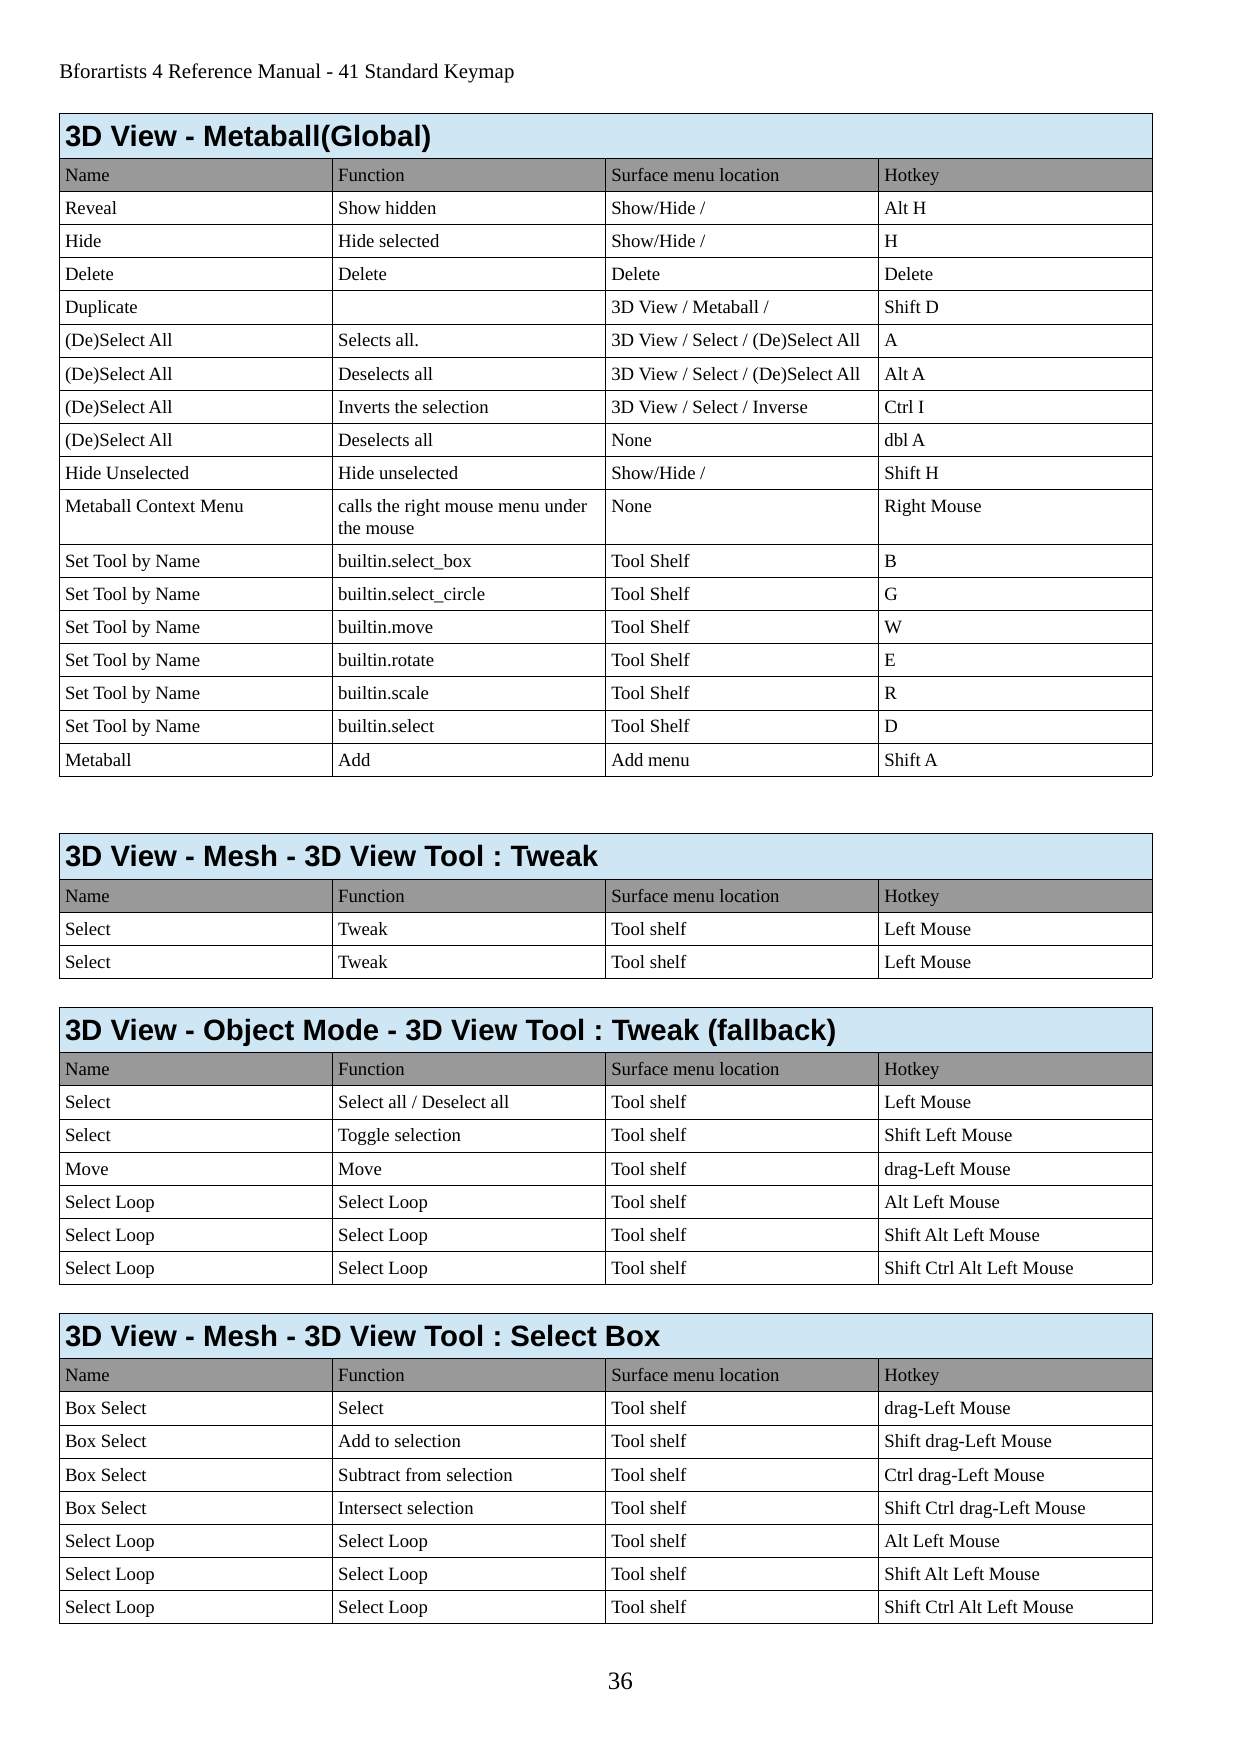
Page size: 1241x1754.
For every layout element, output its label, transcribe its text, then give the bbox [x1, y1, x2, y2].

table_cell Set Tool by Name [60, 677, 332, 709]
table_cell Tweak [333, 913, 605, 945]
table_cell Tool Shelf [606, 677, 878, 709]
table_cell 3D View / Select / Inverse [606, 391, 878, 423]
table_cell Select Loop [60, 1186, 332, 1218]
table_cell Select [333, 1392, 605, 1424]
table_cell Tool shelf [606, 1558, 878, 1590]
table_cell (De)Select All [60, 424, 332, 456]
table_cell Select Loop [333, 1186, 605, 1218]
table_cell Subtract from selection [333, 1459, 605, 1491]
table_cell B [879, 545, 1152, 577]
table_cell (De)Select All [60, 358, 332, 390]
table_cell Metaball [60, 744, 332, 776]
table_cell Delete [606, 258, 878, 290]
table_header 3D View - Mesh - 3D View Tool : Select Box [60, 1314, 1152, 1358]
table_cell Selects all. [333, 325, 605, 357]
table_cell Set Tool by Name [60, 545, 332, 577]
table_cell 3D View / Metaball / [606, 291, 878, 323]
table_cell dbl A [879, 424, 1152, 456]
table_cell Box Select [60, 1392, 332, 1424]
table_cell Surface menu location [606, 1053, 878, 1085]
table_cell Shift drag-Left Mouse [879, 1426, 1152, 1458]
table_cell Ctrl drag-Left Mouse [879, 1459, 1152, 1491]
table_cell Add menu [606, 744, 878, 776]
table_cell Hotkey [879, 880, 1152, 912]
table_cell 3D View / Select / (De)Select All [606, 358, 878, 390]
table_cell Tool shelf [606, 946, 878, 978]
table_cell Delete [333, 258, 605, 290]
table_cell Function [333, 159, 605, 191]
table_cell Tool shelf [606, 1492, 878, 1524]
table_cell Show/Hide / [606, 192, 878, 224]
table_cell Inverts the selection [333, 391, 605, 423]
table_cell Tweak [333, 946, 605, 978]
table_cell Show hidden [333, 192, 605, 224]
table_cell Select [60, 946, 332, 978]
table_cell Hide unselected [333, 457, 605, 489]
table_cell Hide [60, 225, 332, 257]
table_cell Select Loop [60, 1219, 332, 1251]
table_cell Duplicate [60, 291, 332, 323]
table_cell Shift D [879, 291, 1152, 323]
table_cell Tool Shelf [606, 644, 878, 676]
table_cell Select Loop [60, 1591, 332, 1623]
table_cell [333, 291, 605, 323]
table_cell Box Select [60, 1426, 332, 1458]
table_cell Shift Ctrl Alt Left Mouse [879, 1252, 1152, 1284]
table_cell builtin.select [333, 711, 605, 743]
table_cell drag-Left Mouse [879, 1153, 1152, 1185]
table_cell None [606, 490, 878, 544]
table_cell Deselects all [333, 358, 605, 390]
table_cell Set Tool by Name [60, 644, 332, 676]
table_cell Tool shelf [606, 1153, 878, 1185]
table_cell Select [60, 913, 332, 945]
table_cell 3D View / Select / (De)Select All [606, 325, 878, 357]
table_cell Select Loop [60, 1252, 332, 1284]
table_cell Name [60, 1053, 332, 1085]
table_cell Set Tool by Name [60, 711, 332, 743]
table_cell D [879, 711, 1152, 743]
table_cell Surface menu location [606, 1359, 878, 1391]
table_cell Tool Shelf [606, 711, 878, 743]
table_cell Set Tool by Name [60, 578, 332, 610]
table_cell Select [60, 1120, 332, 1152]
table_cell Toggle selection [333, 1120, 605, 1152]
table_cell Tool shelf [606, 1219, 878, 1251]
table_cell drag-Left Mouse [879, 1392, 1152, 1424]
table_cell Add [333, 744, 605, 776]
table_cell None [606, 424, 878, 456]
table_cell builtin.select_circle [333, 578, 605, 610]
table_cell Select Loop [333, 1591, 605, 1623]
table_cell Tool shelf [606, 1086, 878, 1118]
table_cell builtin.select_box [333, 545, 605, 577]
table_cell Left Mouse [879, 946, 1152, 978]
table_cell Right Mouse [879, 490, 1152, 544]
table_cell Select Loop [60, 1525, 332, 1557]
table_cell Show/Hide / [606, 457, 878, 489]
table_cell Tool shelf [606, 1252, 878, 1284]
table_cell W [879, 611, 1152, 643]
table_cell Name [60, 159, 332, 191]
table_cell builtin.scale [333, 677, 605, 709]
table_cell Hide Unselected [60, 457, 332, 489]
table_cell A [879, 325, 1152, 357]
table_cell Shift H [879, 457, 1152, 489]
table_cell Shift Alt Left Mouse [879, 1219, 1152, 1251]
table_cell Tool Shelf [606, 545, 878, 577]
table_cell Hide selected [333, 225, 605, 257]
table_cell Hotkey [879, 159, 1152, 191]
table_cell Reveal [60, 192, 332, 224]
table_header 3D View - Mesh - 3D View Tool : Tweak [60, 834, 1152, 879]
table_cell Delete [879, 258, 1152, 290]
table_cell Tool shelf [606, 1392, 878, 1424]
table_cell Tool shelf [606, 1120, 878, 1152]
table_cell Shift Ctrl drag-Left Mouse [879, 1492, 1152, 1524]
table_cell Left Mouse [879, 1086, 1152, 1118]
table_cell Hotkey [879, 1053, 1152, 1085]
table_cell Alt Left Mouse [879, 1525, 1152, 1557]
table_cell Tool shelf [606, 1591, 878, 1623]
table_cell Box Select [60, 1459, 332, 1491]
table_cell Select [60, 1086, 332, 1118]
table_cell Shift Ctrl Alt Left Mouse [879, 1591, 1152, 1623]
table_cell Tool Shelf [606, 578, 878, 610]
table_cell Deselects all [333, 424, 605, 456]
table_cell Box Select [60, 1492, 332, 1524]
table_cell Left Mouse [879, 913, 1152, 945]
table_cell E [879, 644, 1152, 676]
table_cell Tool shelf [606, 913, 878, 945]
table_cell Select Loop [333, 1252, 605, 1284]
table_cell Shift Alt Left Mouse [879, 1558, 1152, 1590]
table_cell builtin.rotate [333, 644, 605, 676]
table_cell Shift Left Mouse [879, 1120, 1152, 1152]
table_cell Add to selection [333, 1426, 605, 1458]
table_cell Alt H [879, 192, 1152, 224]
table_cell Surface menu location [606, 159, 878, 191]
table_cell builtin.move [333, 611, 605, 643]
table_cell Metaball Context Menu [60, 490, 332, 544]
table_cell Tool Shelf [606, 611, 878, 643]
table_cell Name [60, 880, 332, 912]
table_cell Select all / Deselect all [333, 1086, 605, 1118]
table_cell (De)Select All [60, 325, 332, 357]
table_cell Tool shelf [606, 1186, 878, 1218]
table_cell Shift A [879, 744, 1152, 776]
table_cell Hotkey [879, 1359, 1152, 1391]
table_cell Select Loop [60, 1558, 332, 1590]
table_cell Delete [60, 258, 332, 290]
table_cell Select Loop [333, 1525, 605, 1557]
table_cell Function [333, 1053, 605, 1085]
table_cell Set Tool by Name [60, 611, 332, 643]
table_cell Select Loop [333, 1558, 605, 1590]
table_cell Show/Hide / [606, 225, 878, 257]
table_cell Select Loop [333, 1219, 605, 1251]
table_cell Tool shelf [606, 1459, 878, 1491]
table_cell G [879, 578, 1152, 610]
table_cell Surface menu location [606, 880, 878, 912]
table_cell calls the right mouse menu under the mouse [333, 490, 605, 544]
table_cell Tool shelf [606, 1426, 878, 1458]
table_cell Intersect selection [333, 1492, 605, 1524]
table_cell Alt Left Mouse [879, 1186, 1152, 1218]
table_cell Tool shelf [606, 1525, 878, 1557]
table_header 3D View - Object Mode - 3D View Tool : Tweak (fallback) [60, 1008, 1152, 1052]
table_cell Ctrl I [879, 391, 1152, 423]
table_header 3D View - Metaball(Global) [60, 114, 1152, 158]
table_cell Alt A [879, 358, 1152, 390]
table_cell H [879, 225, 1152, 257]
table_cell Move [60, 1153, 332, 1185]
table_cell (De)Select All [60, 391, 332, 423]
table_cell R [879, 677, 1152, 709]
table_cell Move [333, 1153, 605, 1185]
table_cell Function [333, 880, 605, 912]
table_cell Function [333, 1359, 605, 1391]
table_cell Name [60, 1359, 332, 1391]
